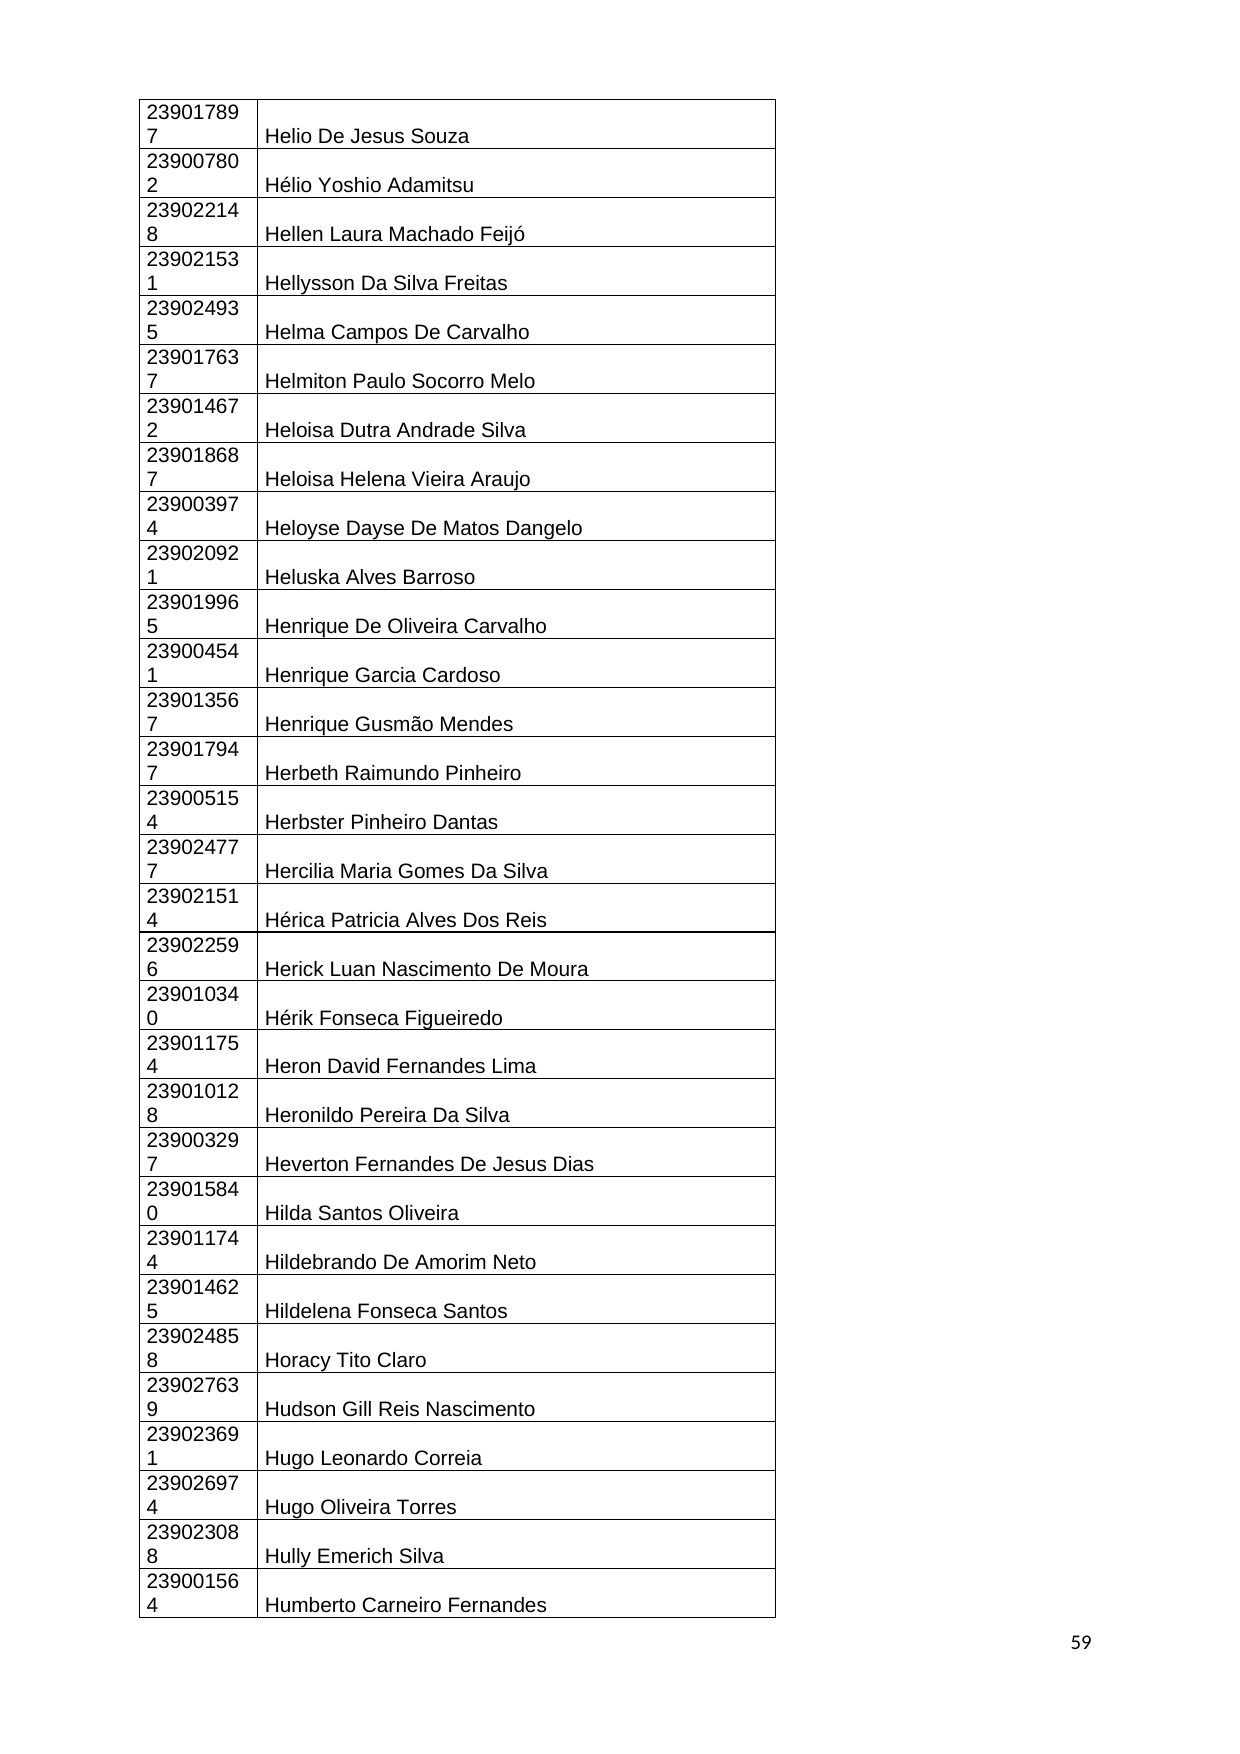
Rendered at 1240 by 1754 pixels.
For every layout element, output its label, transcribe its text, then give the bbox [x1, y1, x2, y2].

table_cell Hercilia Maria Gomes Da Silva [258, 835, 775, 882]
table_cell 239003297 [140, 1128, 257, 1176]
table_cell 239003974 [140, 492, 257, 540]
table_cell 239019965 [140, 590, 257, 638]
table_cell Hugo Leonardo Correia [258, 1422, 775, 1470]
table_cell 239020921 [140, 541, 257, 589]
table_cell 239023088 [140, 1520, 257, 1568]
table_cell 239014625 [140, 1275, 257, 1323]
table_cell 239026974 [140, 1471, 257, 1519]
table_cell Helio De Jesus Souza [258, 100, 775, 148]
table_cell 239011754 [140, 1030, 257, 1078]
table_cell 239021514 [140, 884, 257, 931]
table_cell Hudson Gill Reis Nascimento [258, 1373, 775, 1421]
table_cell 239023691 [140, 1422, 257, 1470]
table_cell 239022596 [140, 933, 257, 980]
table_cell Heluska Alves Barroso [258, 541, 775, 589]
table_cell Helmiton Paulo Socorro Melo [258, 345, 775, 393]
table_cell 239013567 [140, 688, 257, 736]
table_cell Hildelena Fonseca Santos [258, 1275, 775, 1323]
table_cell 239011744 [140, 1226, 257, 1274]
table_cell Herbster Pinheiro Dantas [258, 786, 775, 833]
table_cell 239014672 [140, 394, 257, 442]
table_cell 239005154 [140, 786, 257, 833]
table_cell Hilda Santos Oliveira [258, 1177, 775, 1225]
table_cell 239024935 [140, 296, 257, 344]
table_cell 239021531 [140, 247, 257, 295]
table_cell 239017637 [140, 345, 257, 393]
table_cell 239004541 [140, 639, 257, 687]
table_cell 239001564 [140, 1569, 257, 1617]
table_cell Hélio Yoshio Adamitsu [258, 149, 775, 197]
table_cell 239027639 [140, 1373, 257, 1421]
table_cell 239024777 [140, 835, 257, 882]
table_cell Henrique Garcia Cardoso [258, 639, 775, 687]
table_cell Hildebrando De Amorim Neto [258, 1226, 775, 1274]
table_cell Hully Emerich Silva [258, 1520, 775, 1568]
table_cell Hellen Laura Machado Feijó [258, 198, 775, 246]
table_cell Heron David Fernandes Lima [258, 1030, 775, 1078]
table_cell Henrique Gusmão Mendes [258, 688, 775, 736]
table_cell 239018687 [140, 443, 257, 491]
table_cell Hérik Fonseca Figueiredo [258, 981, 775, 1029]
table_cell 239022148 [140, 198, 257, 246]
table_cell 239007802 [140, 149, 257, 197]
table_cell Heverton Fernandes De Jesus Dias [258, 1128, 775, 1176]
table_cell 239010340 [140, 981, 257, 1029]
table_cell Helma Campos De Carvalho [258, 296, 775, 344]
table_cell Herick Luan Nascimento De Moura [258, 933, 775, 980]
table_cell Hugo Oliveira Torres [258, 1471, 775, 1519]
table_cell Hérica Patricia Alves Dos Reis [258, 884, 775, 931]
table_cell Heloisa Helena Vieira Araujo [258, 443, 775, 491]
table_cell Heloyse Dayse De Matos Dangelo [258, 492, 775, 540]
table_cell Henrique De Oliveira Carvalho [258, 590, 775, 638]
table_cell Hellysson Da Silva Freitas [258, 247, 775, 295]
table_cell 239010128 [140, 1079, 257, 1127]
table_cell Heloisa Dutra Andrade Silva [258, 394, 775, 442]
table_cell Humberto Carneiro Fernandes [258, 1569, 775, 1617]
table_cell 239015840 [140, 1177, 257, 1225]
table_cell Horacy Tito Claro [258, 1324, 775, 1372]
table_cell 239017897 [140, 100, 257, 148]
table_cell Heronildo Pereira Da Silva [258, 1079, 775, 1127]
table_cell 239017947 [140, 737, 257, 784]
table_cell 239024858 [140, 1324, 257, 1372]
table_cell Herbeth Raimundo Pinheiro [258, 737, 775, 784]
